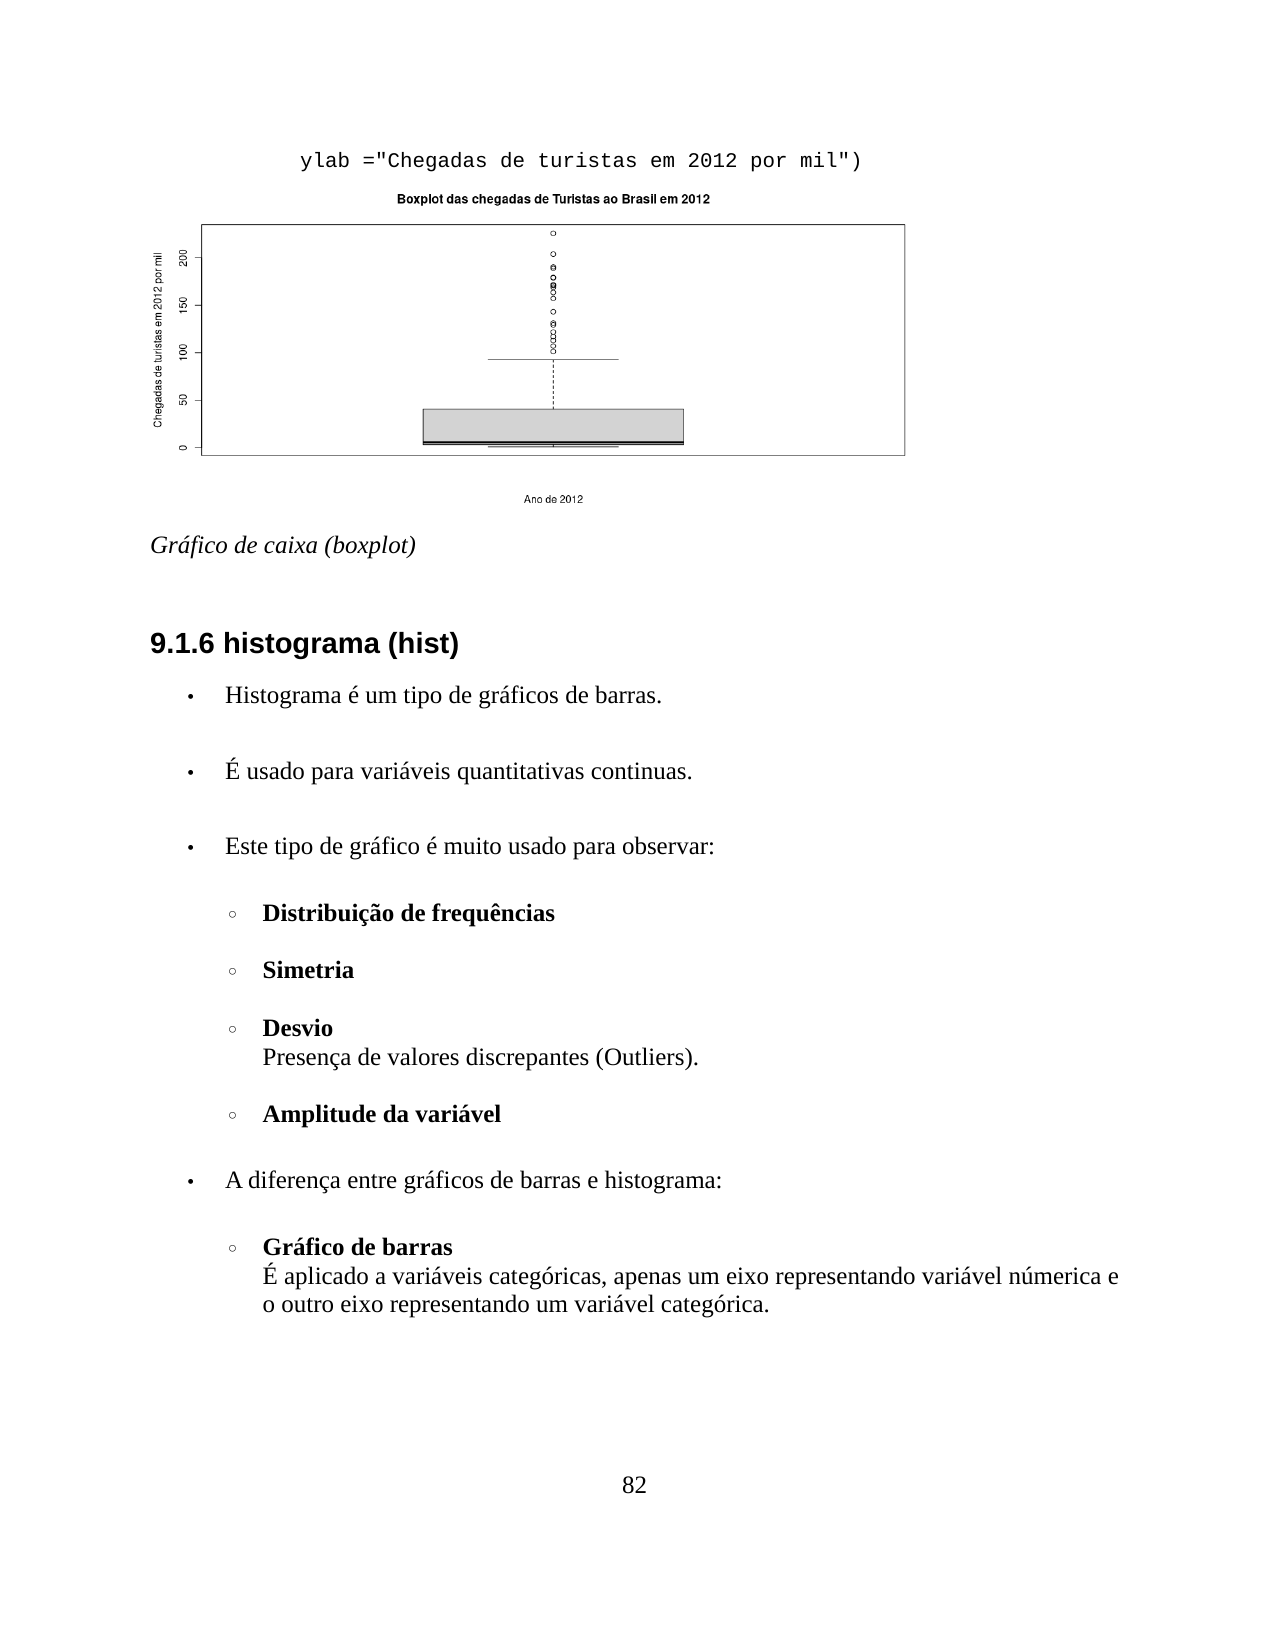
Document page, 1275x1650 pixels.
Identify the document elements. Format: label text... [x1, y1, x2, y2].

list Este tipo de gráfico é muito usado para observar: [187, 831, 1125, 889]
list Gráfico de barras É aplicado a variáveis categóricas, apenas um eixo representando variável númerica e o outro eixo representando um variável categórica. [225, 1232, 1125, 1347]
list ylab ="Chegadas de turistas em 2012 por mil") [187, 150, 1125, 174]
list Desvio Presença de valores discrepantes (Outliers). [225, 1013, 1125, 1099]
list É usado para variáveis quantitativas continuas. [187, 756, 1125, 813]
list A diferença entre gráficos de barras e histograma: [187, 1166, 1125, 1223]
list Simetria [225, 955, 1125, 1013]
list Histograma é um tipo de gráficos de barras. [187, 681, 1125, 738]
subtitle 9.1.6 histograma (hist) [150, 626, 1125, 659]
list Amplitude da variável [225, 1099, 1125, 1157]
text Gráfico de caixa (boxplot) [150, 531, 1125, 559]
list Distribuição de frequências [225, 898, 1125, 955]
picture [150, 173, 930, 519]
